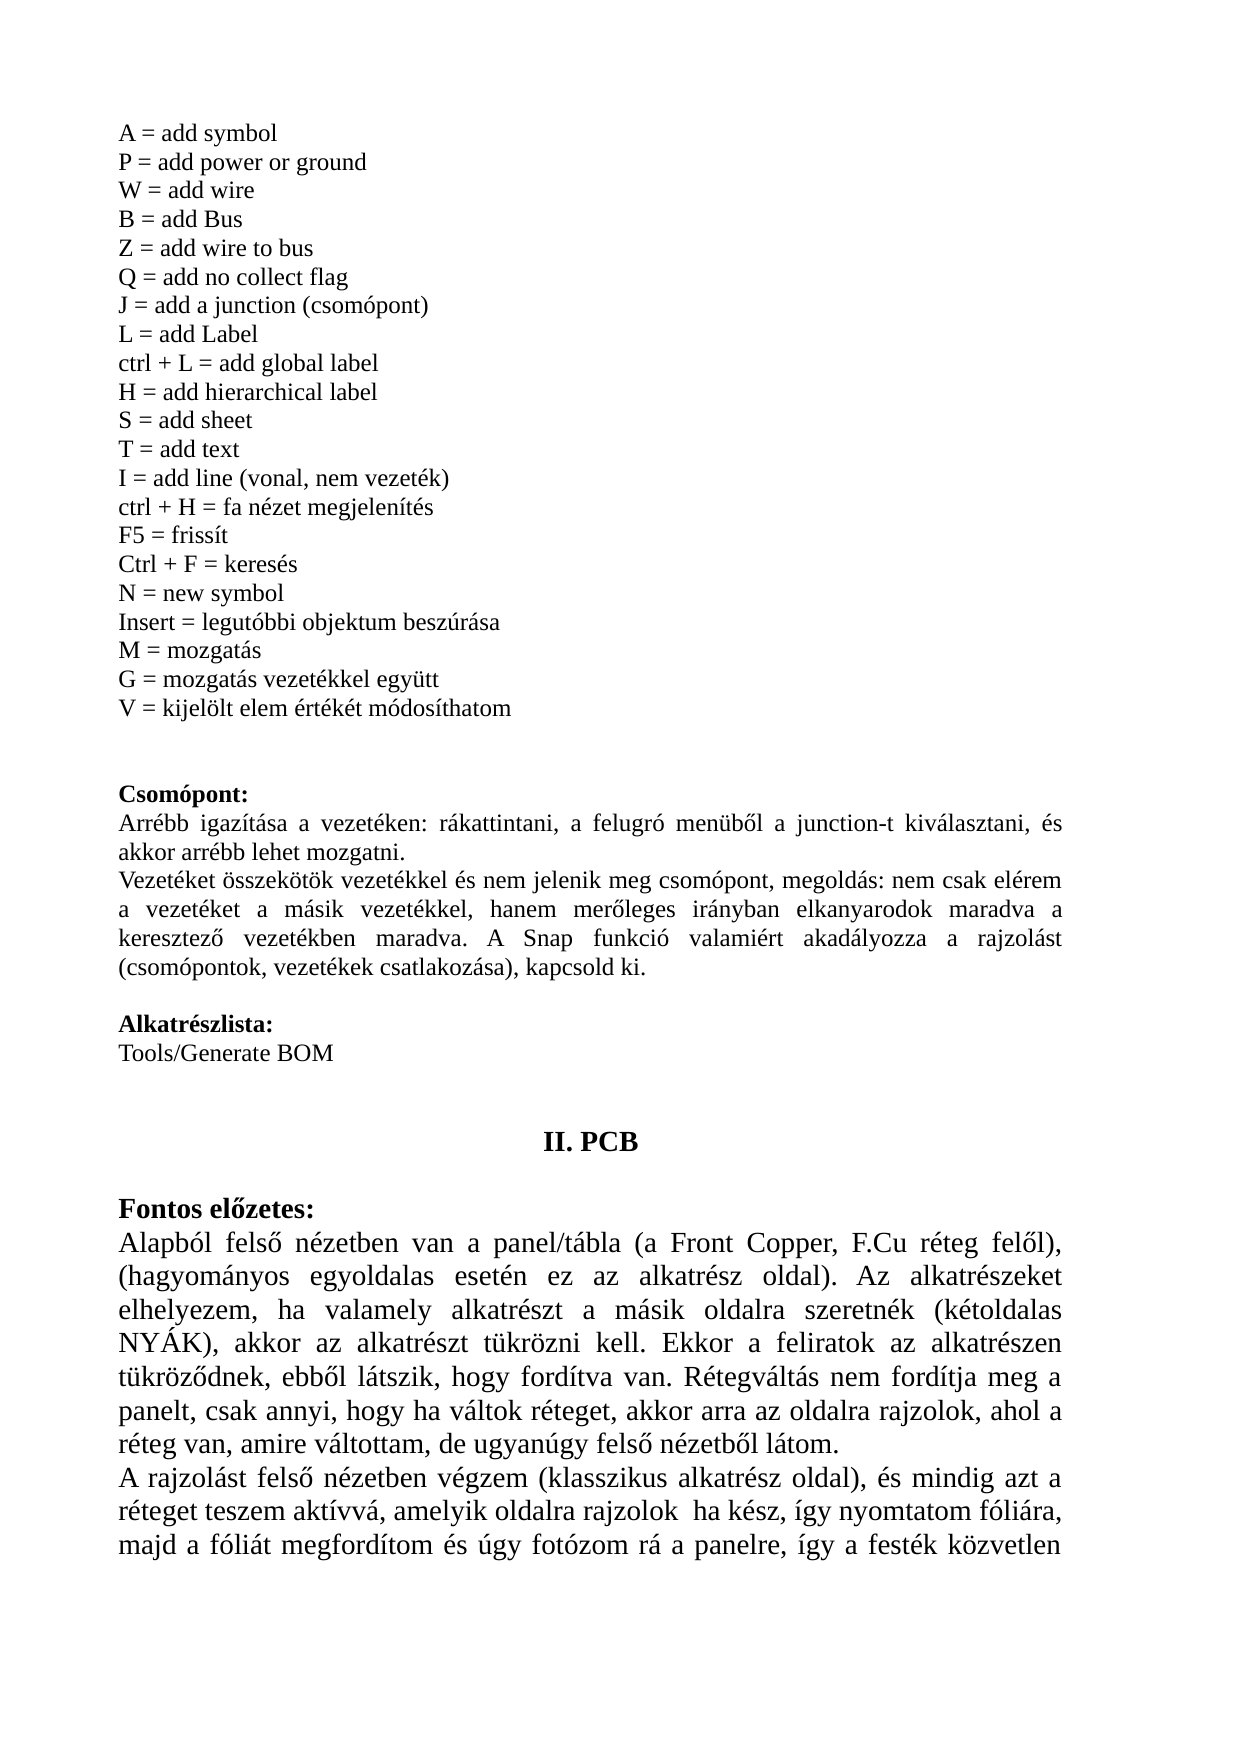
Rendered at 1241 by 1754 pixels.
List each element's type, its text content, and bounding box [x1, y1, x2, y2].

text M = mozgatás [118, 636, 1063, 664]
text Alapból felső nézetben van a panel/tábla (a Front Copper, F.Cu réteg felől),(hagyományos egyoldalas esetén ez az alkatrész oldal). Az alkatrészeket elhelyezem, ha valamely alkatrészt a másik oldalra szeretnék (kétoldalas NYÁK), akkor az alkatrészt tükrözni kell. Ekkor a feliratok az alkatrészen tükröződnek, ebből látszik, hogy fordítva van. Rétegváltás nem fordítja meg a panelt, csak annyi, hogy ha váltok réteget, akkor arra az oldalra rajzolok, ahol a réteg van, amire váltottam, de ugyanúgy felső nézetből látom. [118, 1225, 1063, 1460]
text ctrl + H = fa nézet megjelenítés [118, 492, 1063, 521]
text II. PCB [118, 1124, 1063, 1158]
text Ctrl + F = keresés [118, 549, 1063, 578]
text ctrl + L = add global label [118, 348, 1063, 377]
text Csomópont: [118, 779, 1063, 808]
text A rajzolást felső nézetben végzem (klasszikus alkatrész oldal), és mindig azt a réteget teszem aktívvá, amelyik oldalra rajzolok ha kész, így nyomtatom fóliára, majd a fóliát megfordítom és úgy fotózom rá a panelre, így a festék közvetlen [118, 1460, 1063, 1560]
text F5 = frissít [118, 521, 1063, 549]
text V = kijelölt elem értékét módosíthatom [118, 693, 1063, 722]
text Fontos előzetes: [118, 1191, 1063, 1225]
text G = mozgatás vezetékkel együtt [118, 664, 1063, 693]
text Tools/Generate BOM [118, 1038, 1063, 1067]
text J = add a junction (csomópont) [118, 291, 1063, 319]
text I = add line (vonal, nem vezeték) [118, 463, 1063, 492]
text Vezetéket összekötök vezetékkel és nem jelenik meg csomópont, megoldás: nem csak elérem a vezetéket a másik vezetékkel, hanem merőleges irányban elkanyarodok maradva a keresztező vezetékben maradva. A Snap funkció valamiért akadályozza a rajzolást (csomópontok, vezetékek csatlakozása), kapcsold ki. [118, 866, 1063, 981]
text B = add Bus [118, 204, 1063, 233]
text P = add power or ground [118, 147, 1063, 176]
text Q = add no collect flag [118, 262, 1063, 291]
text Insert = legutóbbi objektum beszúrása [118, 607, 1063, 636]
text A = add symbol [118, 118, 1063, 147]
text Alkatrészlista: [118, 1009, 1063, 1038]
text Arrébb igazítása a vezetéken: rákattintani, a felugró menüből a junction-t kiválasztani, és akkor arrébb lehet mozgatni. [118, 808, 1063, 866]
text T = add text [118, 434, 1063, 463]
text W = add wire [118, 176, 1063, 204]
text Z = add wire to bus [118, 233, 1063, 262]
text N = new symbol [118, 578, 1063, 607]
text L = add Label [118, 319, 1063, 348]
text S = add sheet [118, 406, 1063, 434]
text H = add hierarchical label [118, 377, 1063, 406]
